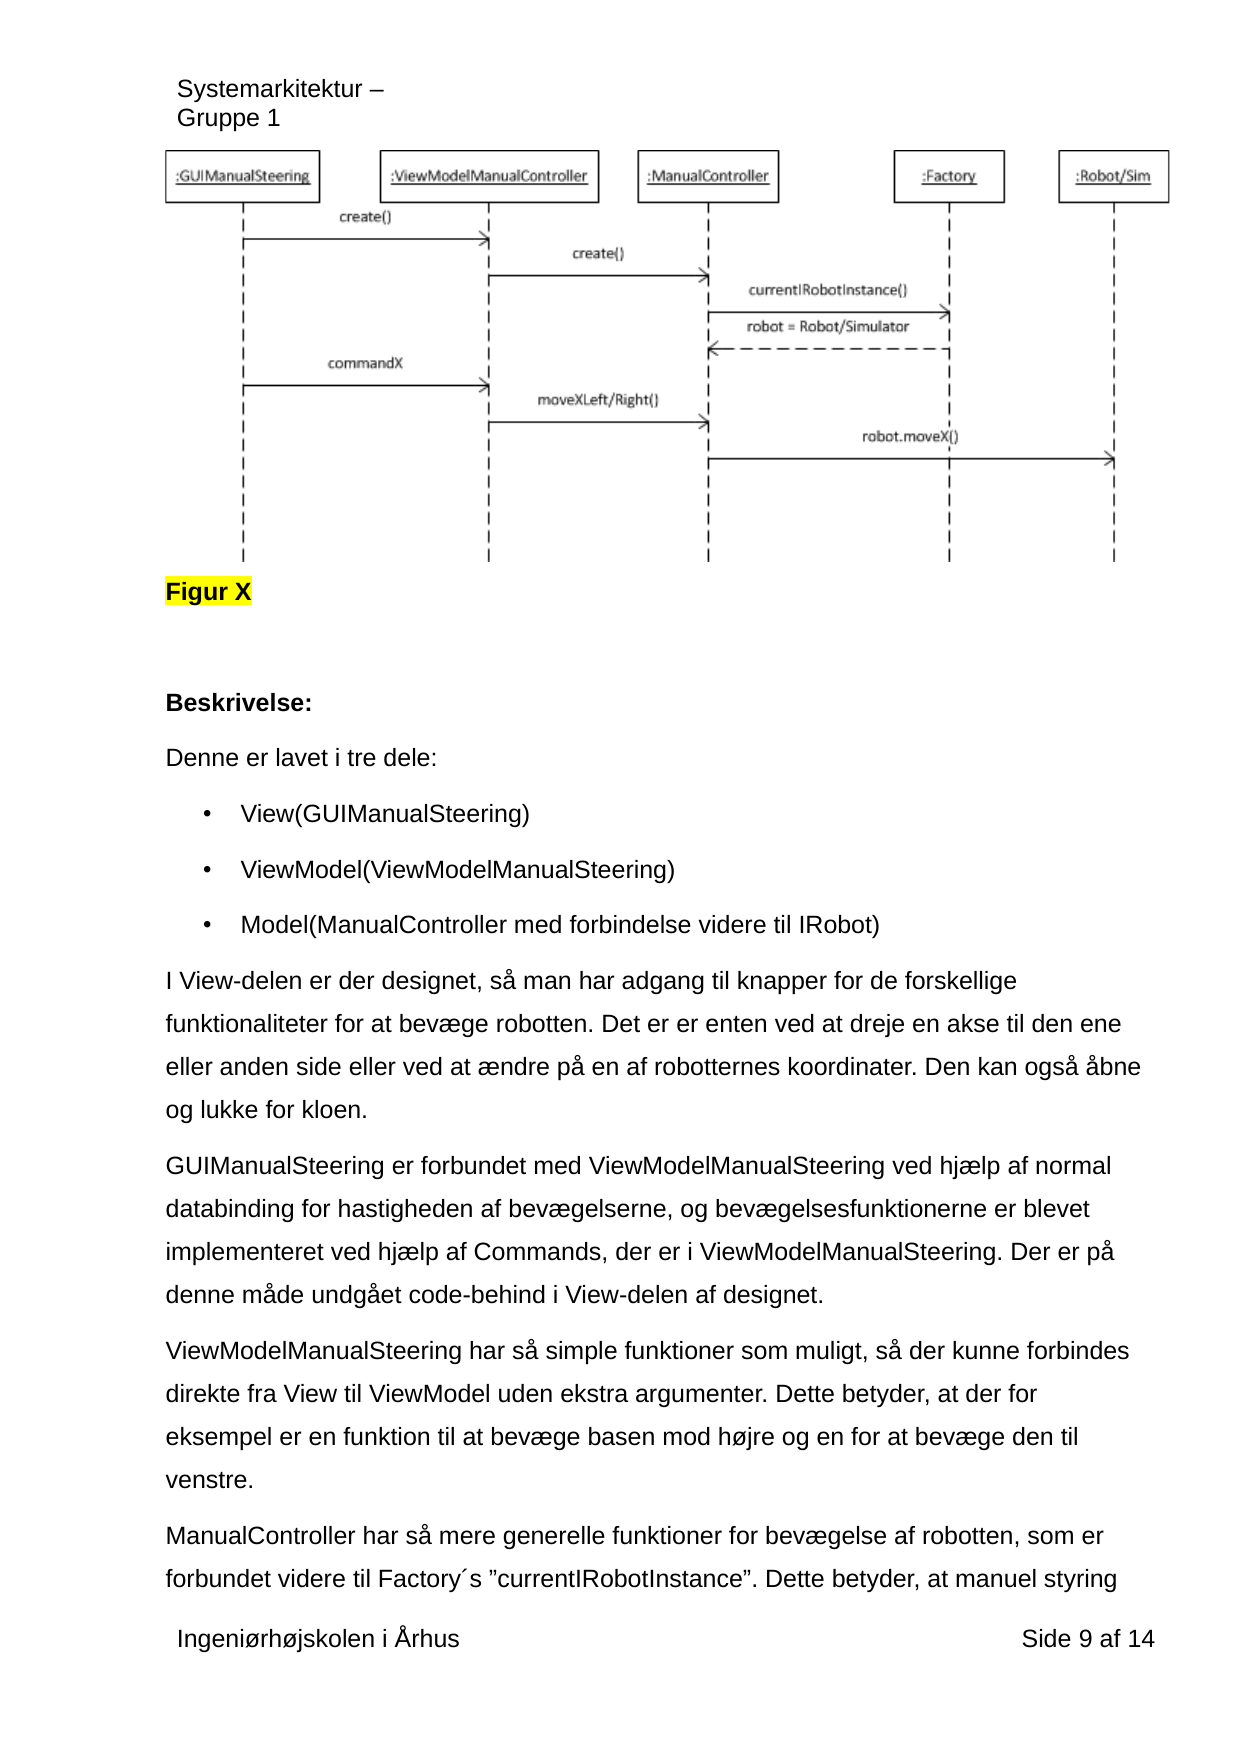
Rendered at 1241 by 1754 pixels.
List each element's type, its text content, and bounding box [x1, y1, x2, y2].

text GUIManualSteering er forbundet med ViewModelManualSteering ved hjælp af normal databinding for hastigheden af bevægelserne, og bevægelsesfunktionerne er blevet implementeret ved hjælp af Commands, der er i ViewModelManualSteering. Der er på denne måde undgået code-behind i View-delen af designet. [165, 1151, 1152, 1309]
list Model(ManualController med forbindelse videre til IRobot) [203, 910, 1152, 939]
text ManualController har så mere generelle funktioner for bevægelse af robotten, som er forbundet videre til Factory´s ”currentIRobotInstance”. Dette betyder, at manuel styring [165, 1521, 1152, 1593]
text I View-delen er der designet, så man har adgang til knapper for de forskellige funktionaliteter for at bevæge robotten. Det er er enten ved at dreje en akse til den ene eller anden side eller ved at ændre på en af robotternes koordinater. Den kan også åbne og lukke for kloen. [165, 966, 1152, 1124]
text Denne er lavet i tre dele: [165, 743, 1152, 772]
text ViewModelManualSteering har så simple funktioner som muligt, så der kunne forbindes direkte fra View til ViewModel uden ekstra argumenter. Dette betyder, at der for eksempel er en funktion til at bevæge basen mod højre og en for at bevæge den til venstre. [165, 1336, 1152, 1494]
list View(GUIManualSteering) [203, 799, 1152, 828]
text Figur X [165, 562, 1152, 605]
picture [165, 150, 1170, 562]
text Beskrivelse: [165, 688, 1152, 716]
list ViewModel(ViewModelManualSteering) [203, 855, 1152, 883]
